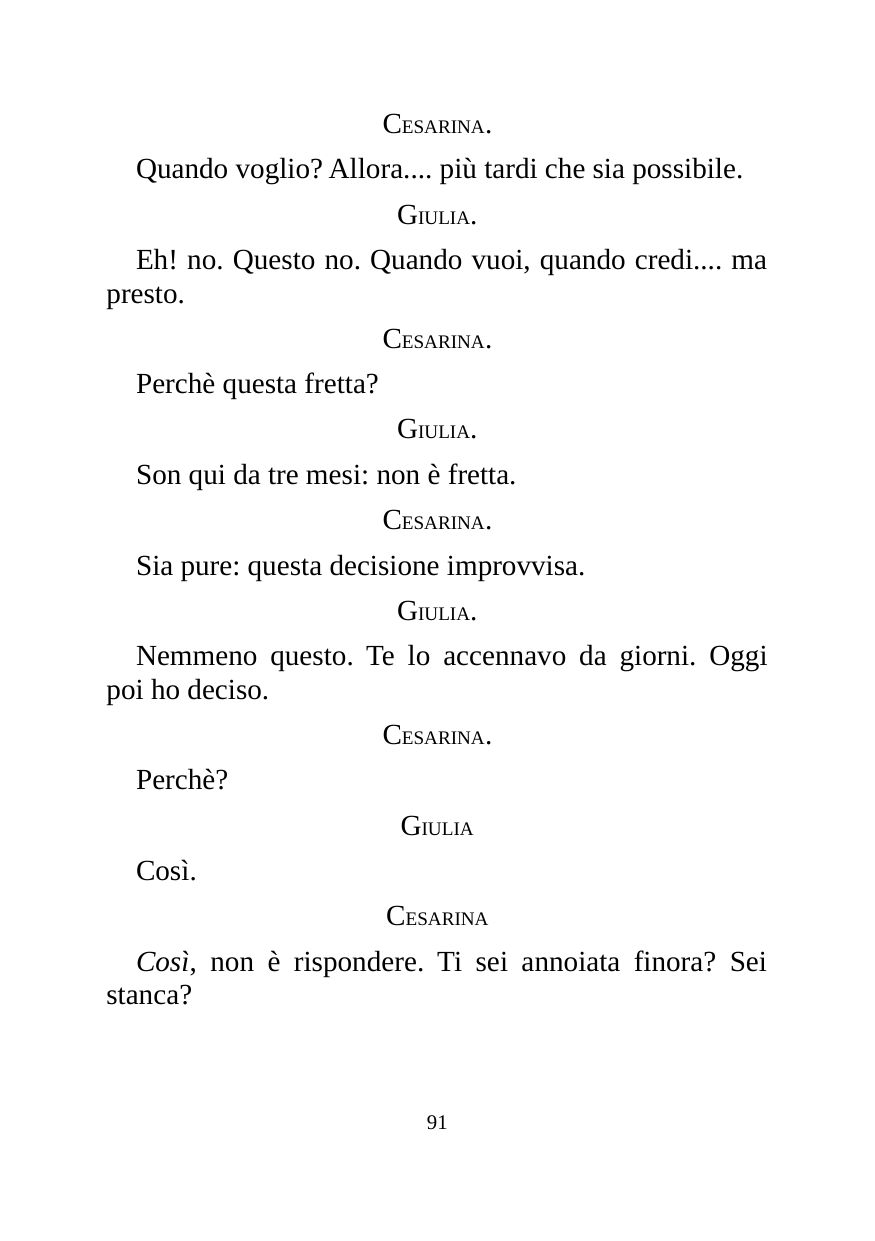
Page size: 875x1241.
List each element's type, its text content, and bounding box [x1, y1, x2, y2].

text Giulia. [106, 197, 768, 230]
text Quando voglio? Allora.... più tardi che sia possibile. [106, 152, 768, 185]
text Cesarina. [106, 717, 768, 751]
text Così. [106, 853, 768, 887]
text Eh! no. Questo no. Quando vuoi, quando credi.... ma presto. [106, 242, 768, 309]
text Cesarina. [106, 502, 768, 536]
text Cesarina. [106, 106, 768, 140]
text Giulia [106, 808, 768, 841]
text Son qui da tre mesi: non è fretta. [106, 457, 768, 491]
text Sia pure: questa decisione improvvisa. [106, 548, 768, 581]
text Perchè? [106, 762, 768, 796]
text Giulia. [106, 593, 768, 626]
text Cesarina. [106, 321, 768, 354]
text Così, non è rispondere. Ti sei annoiata finora? Sei stanca? [106, 944, 768, 1011]
text Giulia. [106, 412, 768, 445]
text Perchè questa fretta? [106, 366, 768, 400]
text Cesarina [106, 898, 768, 932]
text Nemmeno questo. Te lo accennavo da giorni. Oggi poi ho deciso. [106, 638, 768, 705]
